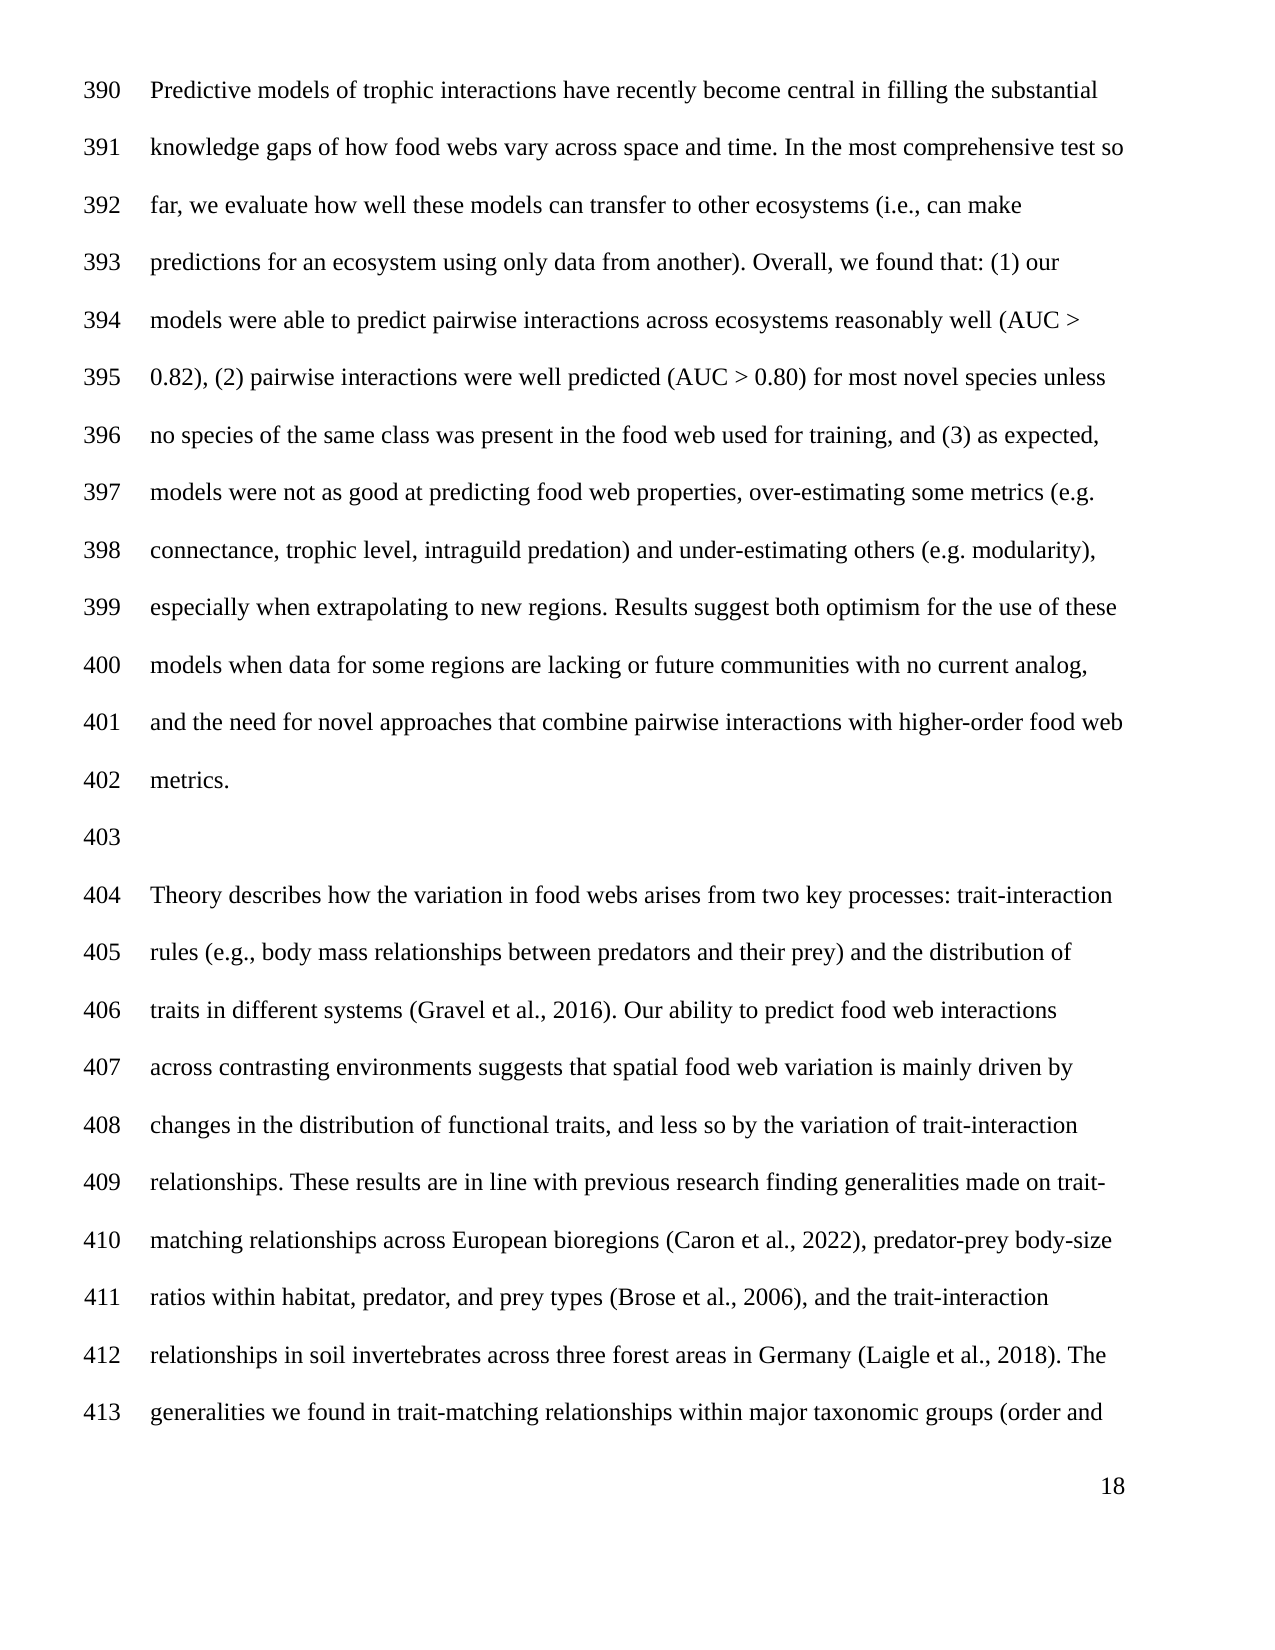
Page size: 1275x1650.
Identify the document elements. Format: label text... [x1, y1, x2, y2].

text Theory describes how the variation in food webs arises from two key processes: trait-interaction rules (e.g., body mass relationships between predators and their prey) and the distribution of traits in different systems (Gravel et al., 2016). Our ability to predict food web interactions across contrasting environments suggests that spatial food web variation is mainly driven by changes in the distribution of functional traits, and less so by the variation of trait-interaction relationships. These results are in line with previous research finding generalities made on trait-matching relationships across European bioregions (Caron et al., 2022), predator-prey body-size ratios within habitat, predator, and prey types (Brose et al., 2006), and the trait-interaction relationships in soil invertebrates across three forest areas in Germany (Laigle et al., 2018). The generalities we found in trait-matching relationships within major taxonomic groups (order and [150, 880, 1125, 1426]
text Predictive models of trophic interactions have recently become central in filling the substantial knowledge gaps of how food webs vary across space and time. In the most comprehensive test so far, we evaluate how well these models can transfer to other ecosystems (i.e., can make predictions for an ecosystem using only data from another). Overall, we found that: (1) our models were able to predict pairwise interactions across ecosystems reasonably well (AUC > 0.82), (2) pairwise interactions were well predicted (AUC > 0.80) for most novel species unless no species of the same class was present in the food web used for training, and (3) as expected, models were not as good at predicting food web properties, over-estimating some metrics (e.g. connectance, trophic level, intraguild predation) and under-estimating others (e.g. modularity), especially when extrapolating to new regions. Results suggest both optimism for the use of these models when data for some regions are lacking or future communities with no current analog, and the need for novel approaches that combine pairwise interactions with higher-order food web metrics. [150, 75, 1125, 794]
